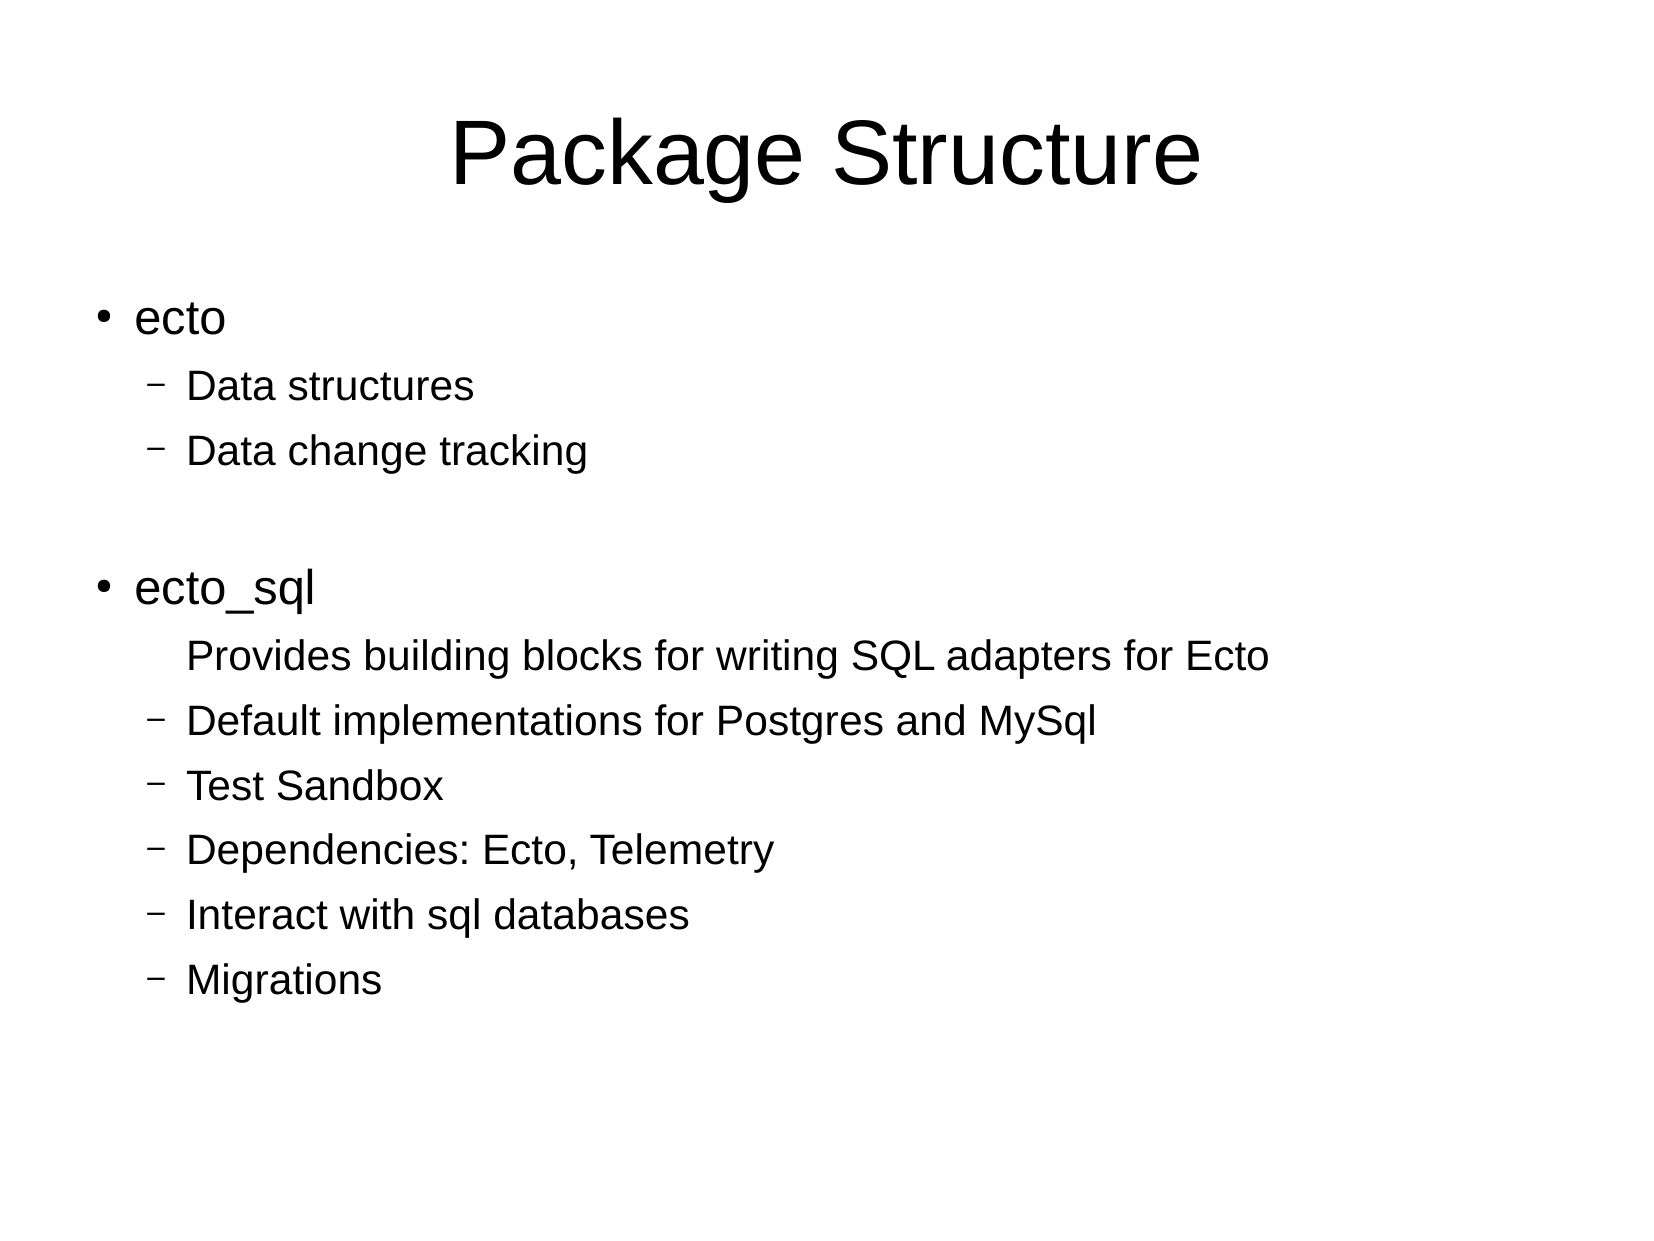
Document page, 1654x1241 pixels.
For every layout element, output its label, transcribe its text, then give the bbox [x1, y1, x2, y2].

title Package Structure [82, 49, 1571, 257]
list ecto Data structures Data change tracking ecto_sql Provides building blocks for writing SQL adapters for Ecto Default implementations for Postgres and MySql Test Sandbox Dependencies: Ecto, Telemetry Interact with sql databases Migrations [82, 290, 1571, 1010]
